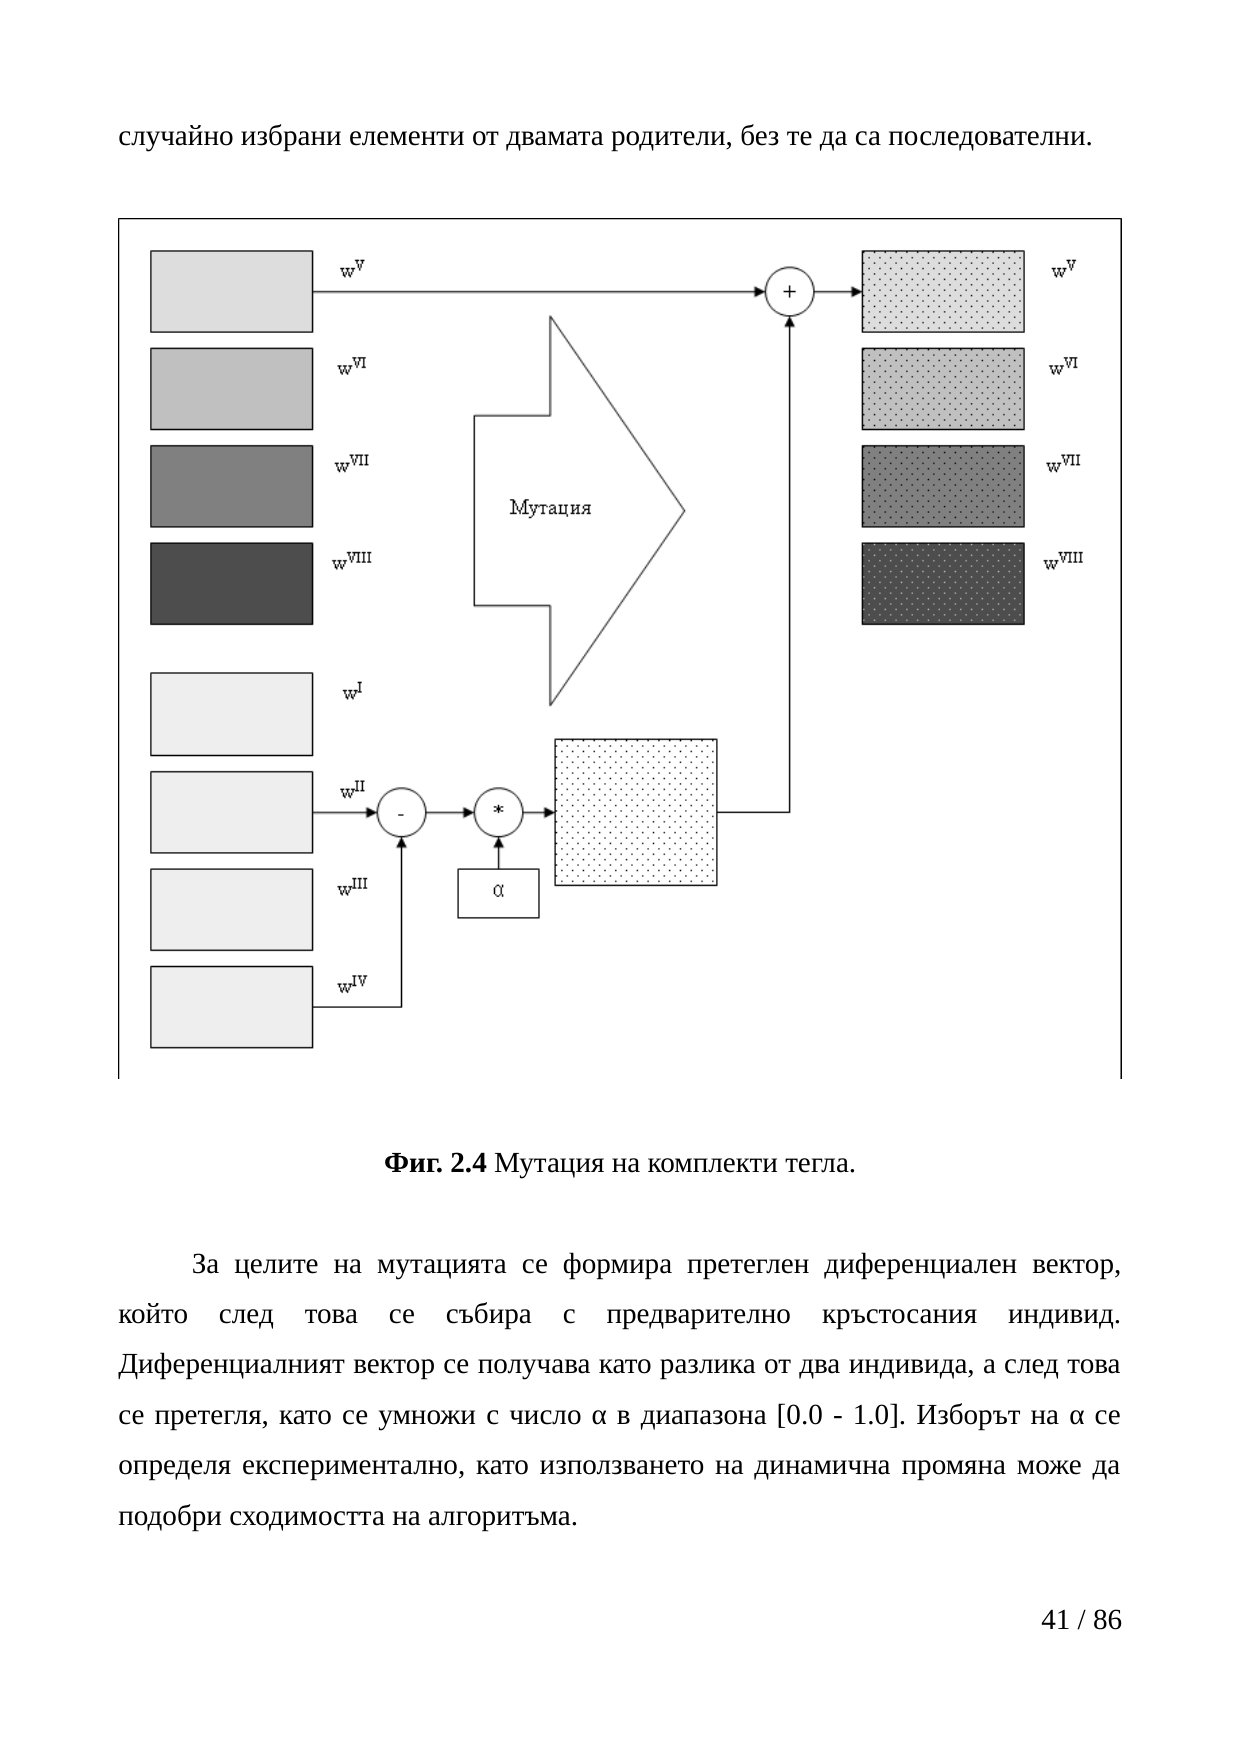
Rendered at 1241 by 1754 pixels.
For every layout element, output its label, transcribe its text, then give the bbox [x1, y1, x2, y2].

text Фиг. 2.4 Мутация на комплекти тегла. [118, 1145, 1122, 1179]
text случайно избрани елементи от двамата родители, без те да са последователни. [118, 118, 1122, 152]
text За целите на мутацията се формира претеглен диференциален вектор, който след това се събира с предварително кръстосания индивид. Диференциалният вектор се получава като разлика от два индивида, а след това се претегля, като се умножи с число α в диапазона [0.0 - 1.0]. Изборът на α се определя експериментално, като използването на динамична промяна може да подобри сходимостта на алгоритъма. [118, 1246, 1122, 1531]
